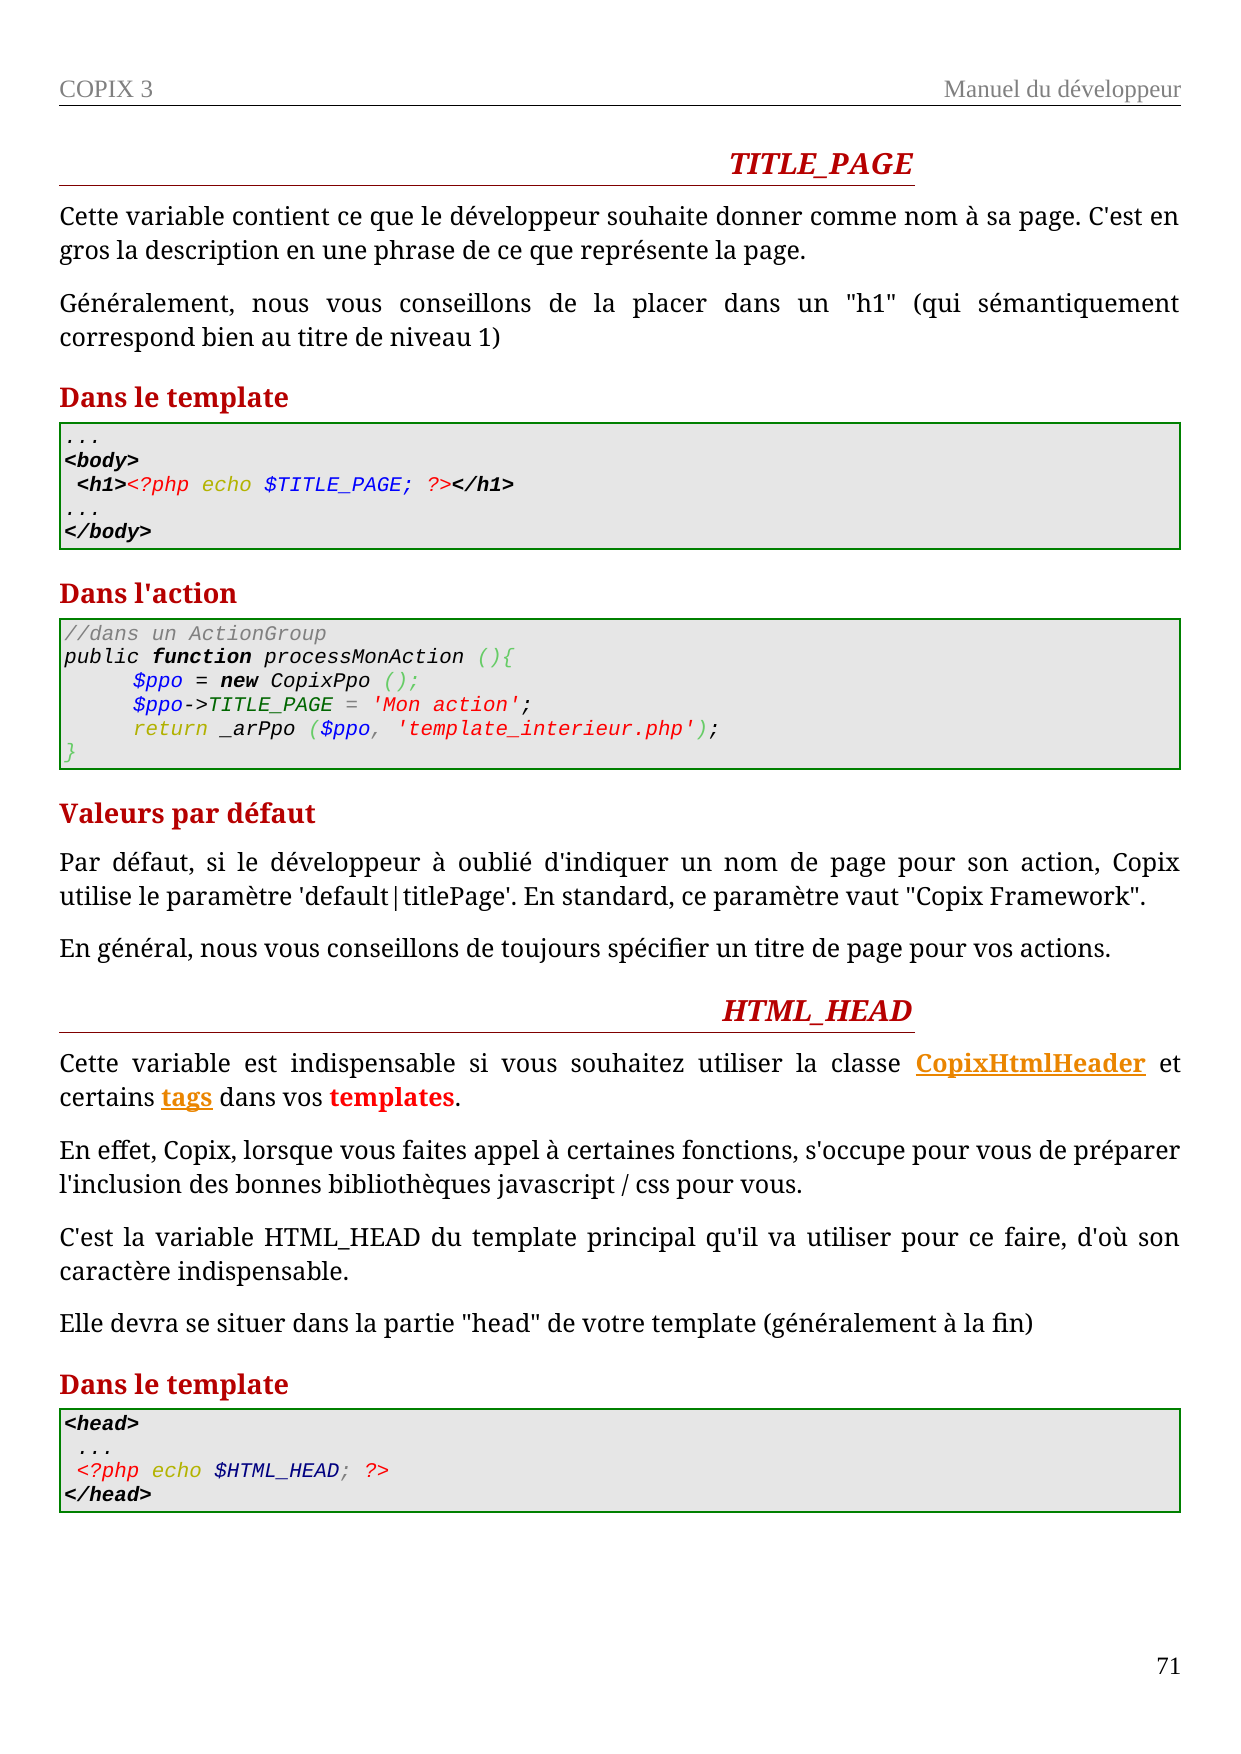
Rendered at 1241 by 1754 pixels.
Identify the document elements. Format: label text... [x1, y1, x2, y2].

text <?php echo $HTML_HEAD; ?> [61, 1456, 1179, 1479]
text $ppo->TITLE_PAGE = 'Mon action'; [61, 689, 1179, 712]
subtitle Valeurs par défaut [59, 795, 1181, 832]
text //dans un ActionGroup [61, 620, 1179, 642]
text Généralement, nous vous conseillons de la placer dans un "h1" (qui sémantiquement correspond bien au titre de niveau 1) [59, 285, 1181, 353]
subtitle TITLE_PAGE [59, 143, 915, 185]
subtitle Dans le template [59, 1365, 1181, 1402]
text Par défaut, si le développeur à oublié d'indiquer un nom de page pour son action, Copix utilise le paramètre 'default|titlePage'. En standard, ce paramètre vaut "Copix Framework". [59, 844, 1181, 912]
text </body> [61, 516, 1179, 548]
text ... [61, 424, 1179, 445]
text En général, nous vous conseillons de toujours spécifier un titre de page pour vos actions. [59, 931, 1181, 965]
subtitle HTML_HEAD [59, 990, 915, 1032]
text return _arPpo ($ppo, 'template_interieur.php'); [61, 712, 1179, 736]
subtitle Dans le template [59, 378, 1181, 415]
text Cette variable contient ce que le développeur souhaite donner comme nom à sa page. C'est en gros la description en une phrase de ce que représente la page. [59, 198, 1181, 267]
text En effet, Copix, lorsque vous faites appel à certaines fonctions, s'occupe pour vous de préparer l'inclusion des bonnes bibliothèques javascript / css pour vous. [59, 1132, 1181, 1200]
text public function processMonAction (){ [61, 642, 1179, 665]
text <body> [61, 445, 1179, 469]
text C'est la variable HTML_HEAD du template principal qu'il va utiliser pour ce faire, d'où son caractère indispensable. [59, 1219, 1181, 1287]
text <h1><?php echo $TITLE_PAGE; ?></h1> [61, 469, 1179, 492]
text Cette variable est indispensable si vous souhaitez utiliser la classe CopixHtmlHeader et certains tags dans vos templates. [59, 1045, 1181, 1113]
text ... [61, 1432, 1179, 1456]
text Elle devra se situer dans la partie "head" de votre template (généralement à la fin) [59, 1306, 1181, 1340]
text <head> [61, 1410, 1179, 1432]
text ... [61, 492, 1179, 516]
text } [61, 736, 1179, 768]
text $ppo = new CopixPpo (); [61, 665, 1179, 689]
text </head> [61, 1479, 1179, 1511]
subtitle Dans l'action [59, 575, 1181, 612]
